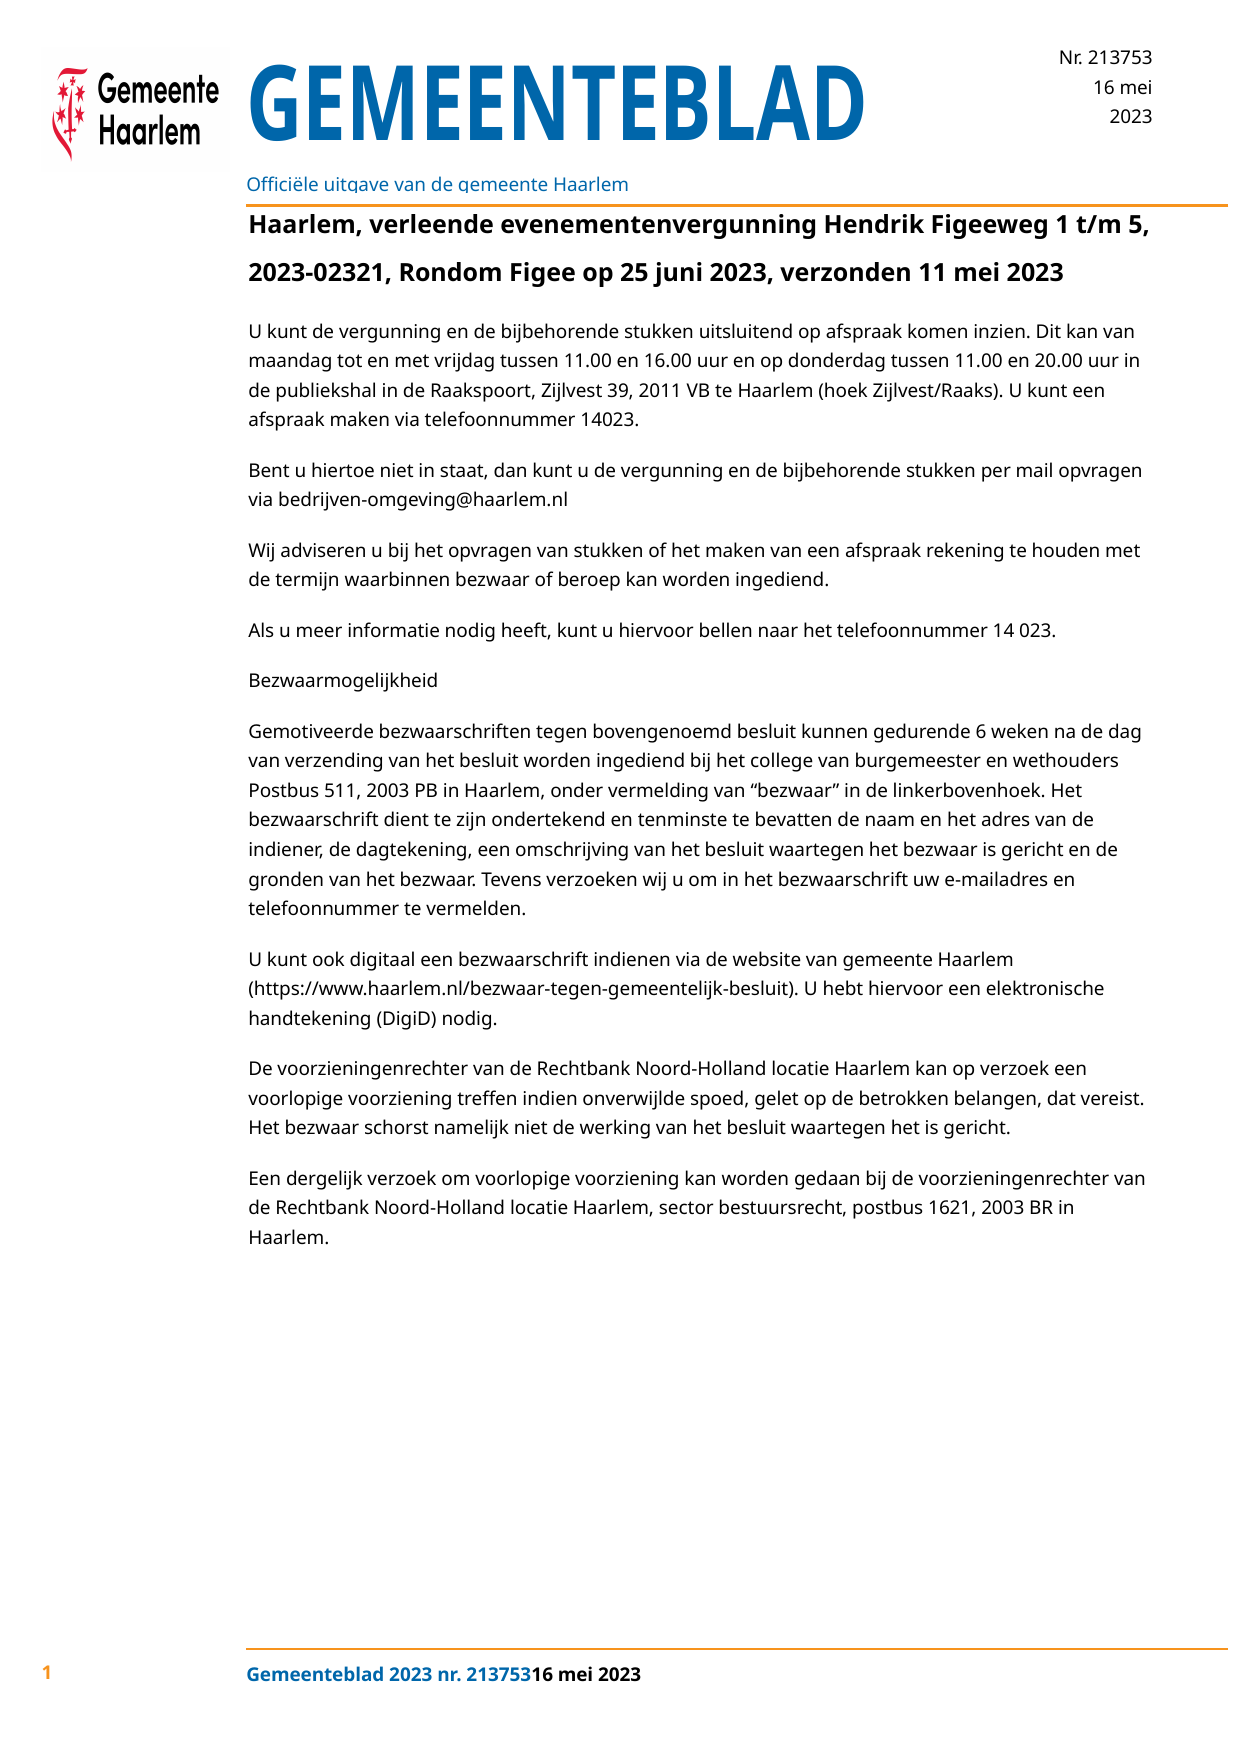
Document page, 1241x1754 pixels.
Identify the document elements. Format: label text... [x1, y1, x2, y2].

text Gemotiveerde bezwaarschriften tegen bovengenoemd besluit kunnen gedurende 6 weken na de dag van verzending van het besluit worden ingediend bij het college van burgemeester en wethouders Postbus 511, 2003 PB in Haarlem, onder vermelding van “bezwaar” in de linkerbovenhoek. Het bezwaarschrift dient te zijn ondertekend en tenminste te bevatten de naam en het adres van de indiener, de dagtekening, een omschrijving van het besluit waartegen het bezwaar is gericht en de gronden van het bezwaar. Tevens verzoeken wij u om in het bezwaarschrift uw e-mailadres en telefoonnummer te vermelden. [248, 718, 1152, 921]
picture [41, 47, 231, 172]
text U kunt de vergunning en de bijbehorende stukken uitsluitend op afspraak komen inzien. Dit kan van maandag tot en met vrijdag tussen 11.00 en 16.00 uur en op donderdag tussen 11.00 en 20.00 uur in de publiekshal in de Raakspoort, Zijlvest 39, 2011 VB te Haarlem (hoek Zijlvest/Raaks). U kunt een afspraak maken via telefoonnummer 14023. [248, 318, 1152, 432]
text Een dergelijk verzoek om voorlopige voorziening kan worden gedaan bij de voorzieningenrechter van de Rechtbank Noord-Holland locatie Haarlem, sector bestuursrecht, postbus 1621, 2003 BR in Haarlem. [248, 1165, 1152, 1250]
text Haarlem, verleende evenementenvergunning Hendrik Figeeweg 1 t/m 5, 2023-02321, Rondom Figee op 25 juni 2023, verzonden 11 mei 2023 [248, 207, 1152, 288]
text Bezwaarmogelijkheid [248, 667, 1152, 693]
text Als u meer informatie nodig heeft, kunt u hiervoor bellen naar het telefoonnummer 14 023. [248, 617, 1152, 643]
text Bent u hiertoe niet in staat, dan kunt u de vergunning en de bijbehorende stukken per mail opvragen via bedrijven-omgeving@haarlem.nl [248, 457, 1152, 512]
text De voorzieningenrechter van de Rechtbank Noord-Holland locatie Haarlem kan op verzoek een voorlopige voorziening treffen indien onverwijlde spoed, gelet op de betrokken belangen, dat vereist. Het bezwaar schorst namelijk niet de werking van het besluit waartegen het is gericht. [248, 1055, 1152, 1140]
text U kunt ook digitaal een bezwaarschrift indienen via de website van gemeente Haarlem (https://www.haarlem.nl/bezwaar-tegen-gemeentelijk-besluit). U hebt hiervoor een elektronische handtekening (DigiD) nodig. [248, 946, 1152, 1031]
text Wij adviseren u bij het opvragen van stukken of het maken van een afspraak rekening te houden met de termijn waarbinnen bezwaar of beroep kan worden ingediend. [248, 537, 1152, 592]
